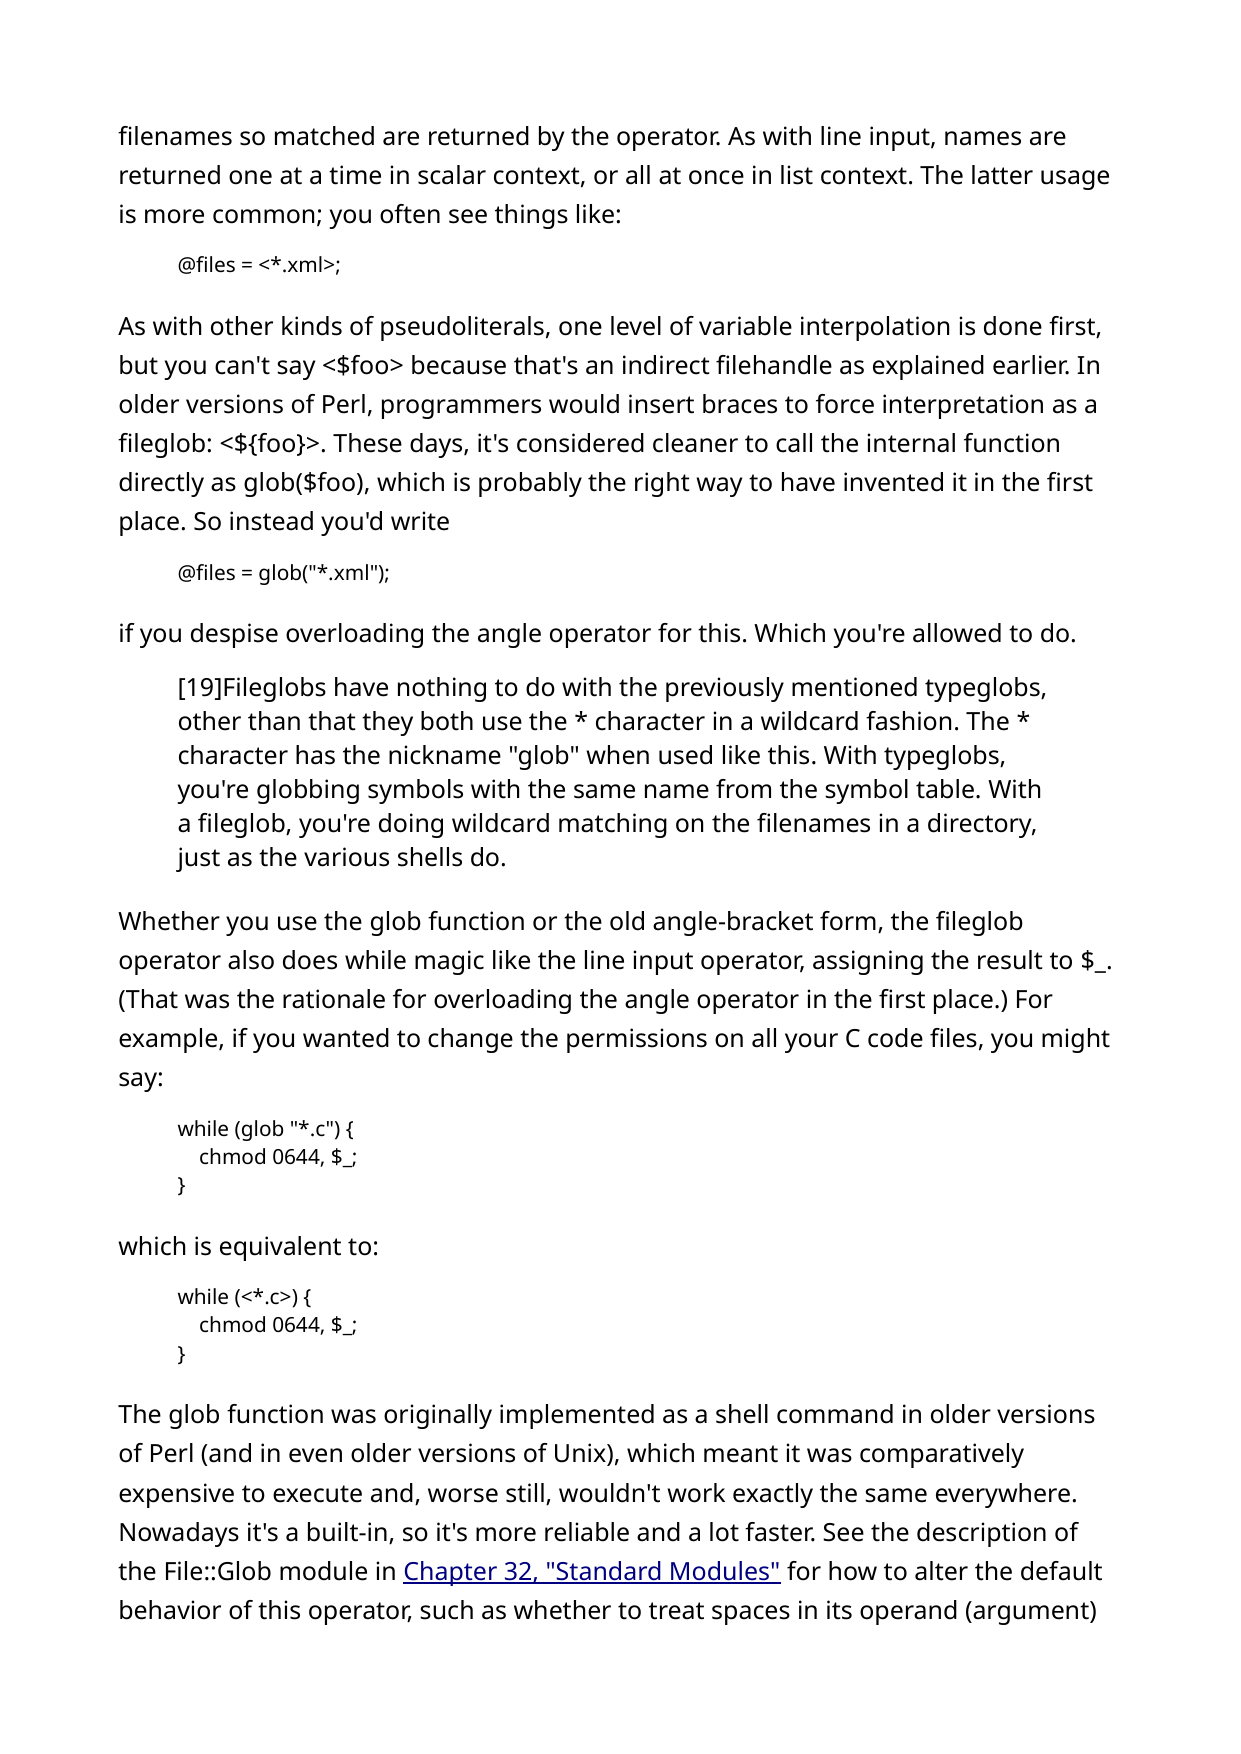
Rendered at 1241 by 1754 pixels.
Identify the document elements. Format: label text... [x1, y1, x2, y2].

text } [177, 1339, 1063, 1367]
text while (glob "*.c") { [177, 1114, 1063, 1142]
text which is equivalent to: [118, 1228, 1122, 1262]
text if you despise overloading the angle operator for this. Which you're allowed to do. [118, 616, 1122, 650]
text while (<*.c>) { [177, 1282, 1063, 1311]
text chmod 0644, $_; [177, 1142, 1063, 1171]
text @files = glob("*.xml"); [177, 558, 1063, 586]
text Whether you use the glob function or the old angle-bracket form, the fileglob operator also does while magic like the line input operator, assigning the result to $_. (That was the rationale for overloading the angle operator in the first place.) For example, if you wanted to change the permissions on all your C code files, you might say: [118, 903, 1122, 1094]
text As with other kinds of pseudoliterals, one level of variable interpolation is done first, but you can't say <$foo> because that's an indirect filehandle as explained earlier. In older versions of Perl, programmers would insert braces to force interpretation as a fileglob: <${foo}>. These days, it's considered cleaner to call the internal function directly as glob($foo), which is probably the right way to have invented it in the first place. So instead you'd write [118, 308, 1122, 538]
text @files = <*.xml>; [177, 250, 1063, 279]
text } [177, 1171, 1063, 1199]
text [19]Fileglobs have nothing to do with the previously mentioned typeglobs, other than that they both use the * character in a wildcard fashion. The * character has the nickname "glob" when used like this. With typeglobs, you're globbing symbols with the same name from the symbol table. With a fileglob, you're doing wildcard matching on the filenames in a directory, just as the various shells do. [177, 669, 1063, 874]
text chmod 0644, $_; [177, 1311, 1063, 1339]
text The glob function was originally implemented as a shell command in older versions of Perl (and in even older versions of Unix), which meant it was comparatively expensive to execute and, worse still, wouldn't work exactly the same everywhere. Nowadays it's a built-in, so it's more reliable and a lot faster. See the description of the File::Glob module in Chapter 32, "Standard Modules" for how to alter the default behavior of this operator, such as whether to treat spaces in its operand (argument) [118, 1397, 1122, 1627]
text filenames so matched are returned by the operator. As with line input, names are returned one at a time in scalar context, or all at once in list context. The latter usage is more common; you often see things like: [118, 118, 1122, 231]
